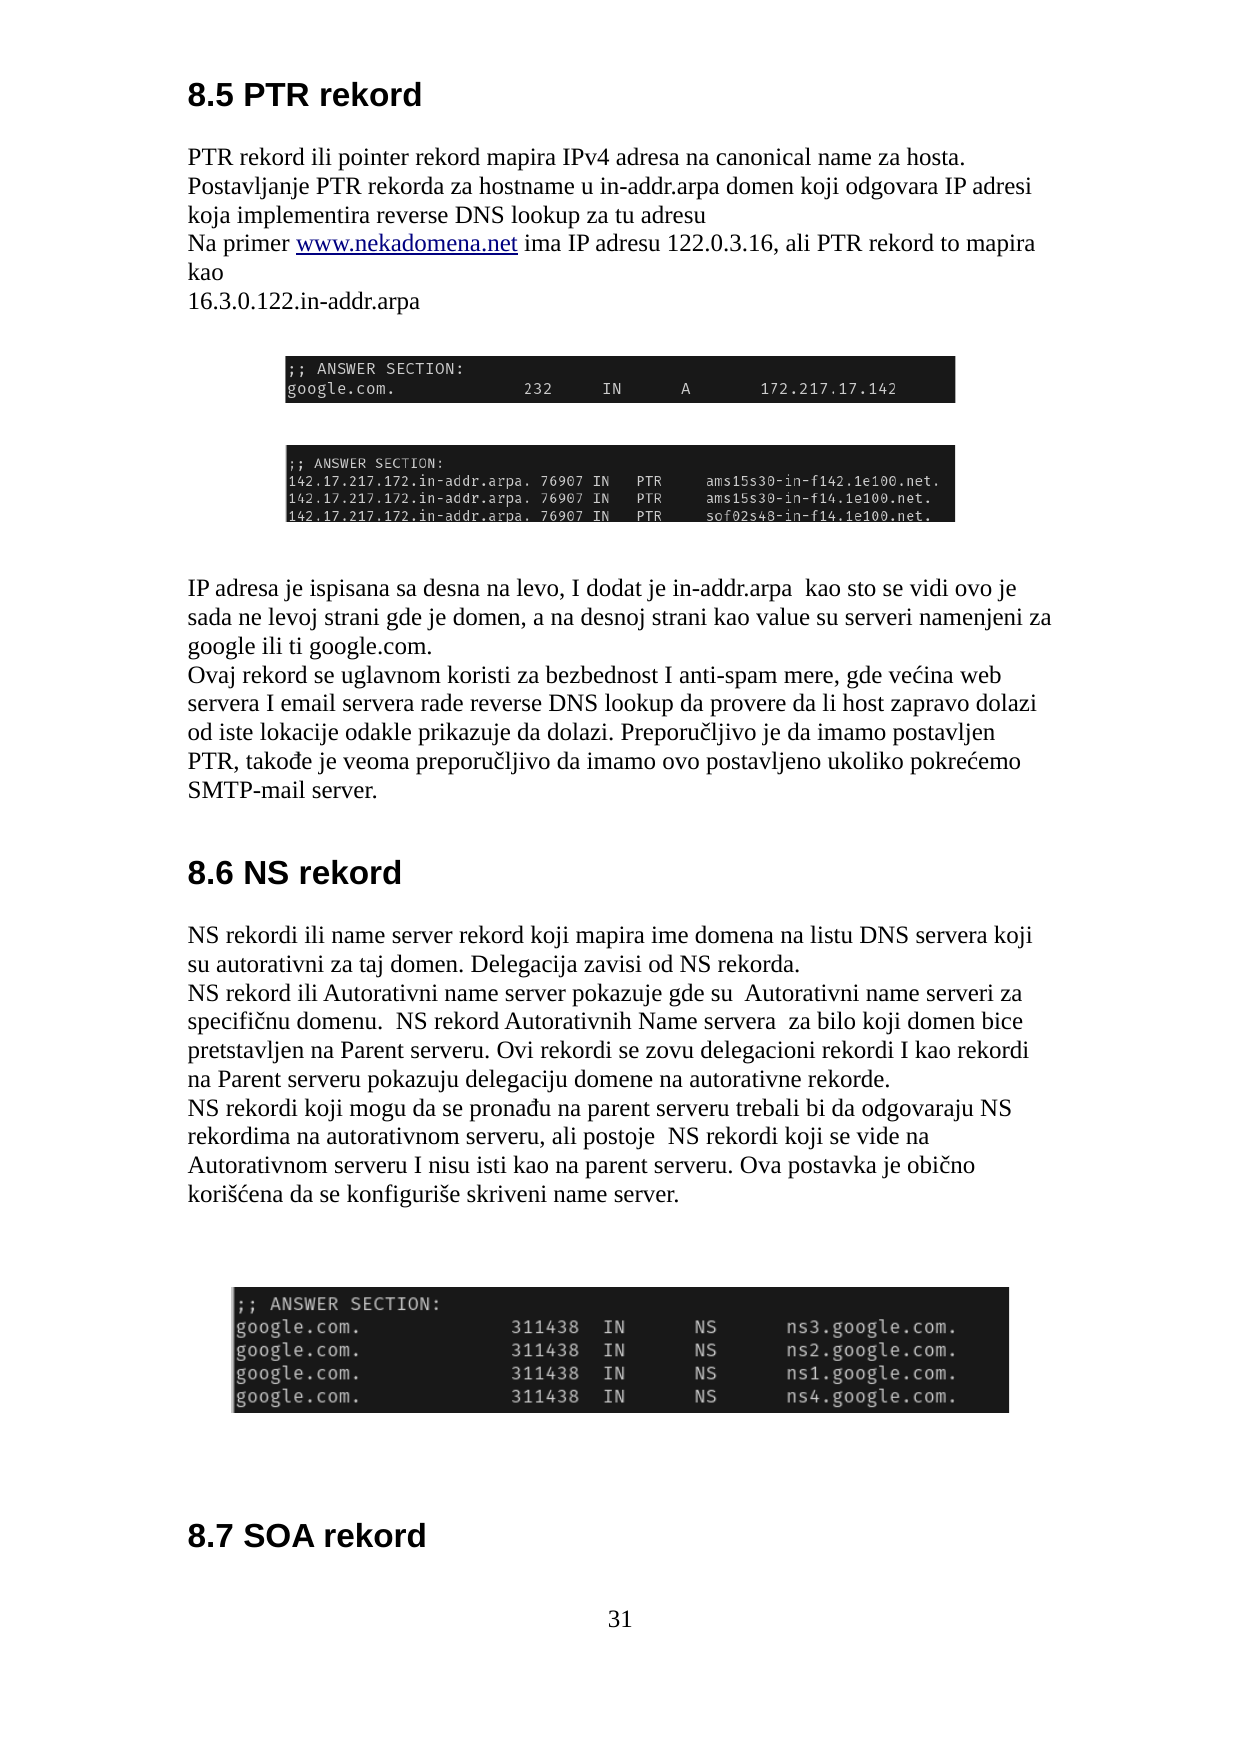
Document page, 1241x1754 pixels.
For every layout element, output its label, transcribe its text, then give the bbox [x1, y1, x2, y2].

text Ovaj rekord se uglavnom koristi za bezbednost I anti-spam mere, gde većina web servera I email servera rade reverse DNS lookup da provere da li host zapravo dolazi od iste lokacije odakle prikazuje da dolazi. Preporučljivo je da imamo postavljen PTR, takođe je veoma preporučljivo da imamo ovo postavljeno ukoliko pokrećemo SMTP-mail server. [187, 660, 1053, 803]
text IP adresa je ispisana sa desna na levo, I dodat je in-addr.arpa kao sto se vidi ovo je sada ne levoj strani gde je domen, a na desnoj strani kao value su serveri namenjeni za google ili ti google.com. [187, 573, 1053, 660]
subtitle 8.5 PTR rekord [187, 75, 1053, 113]
text NS rekordi ili name server rekord koji mapira ime domena na listu DNS servera koji su autorativni za taj domen. Delegacija zavisi od NS rekorda. [187, 920, 1053, 978]
text NS rekord ili Autorativni name server pokazuje gde su Autorativni name serveri za specifičnu domenu. NS rekord Autorativnih Name servera za bilo koji domen bice pretstavljen na Parent serveru. Ovi rekordi se zovu delegacioni rekordi I kao rekordi na Parent serveru pokazuju delegaciju domene na autorativne rekorde. [187, 978, 1053, 1093]
text Postavljanje PTR rekorda za hostname u in-addr.arpa domen koji odgovara IP adresi koja implementira reverse DNS lookup za tu adresu [187, 171, 1053, 228]
text 16.3.0.122.in-addr.arpa [187, 286, 1053, 315]
text Na primer www.nekadomena.net ima IP adresu 122.0.3.16, ali PTR rekord to mapira kao [187, 228, 1053, 286]
text PTR rekord ili pointer rekord mapira IPv4 adresa na canonical name za hosta. [187, 142, 1053, 171]
subtitle 8.6 NS rekord [187, 853, 1053, 891]
subtitle 8.7 SOA rekord [187, 1516, 1053, 1554]
text NS rekordi koji mogu da se pronađu na parent serveru trebali bi da odgovaraju NS rekordima na autorativnom serveru, ali postoje NS rekordi koji se vide na Autorativnom serveru I nisu isti kao na parent serveru. Ova postavka je obično korišćena da se konfiguriše skriveni name server. [187, 1093, 1053, 1208]
